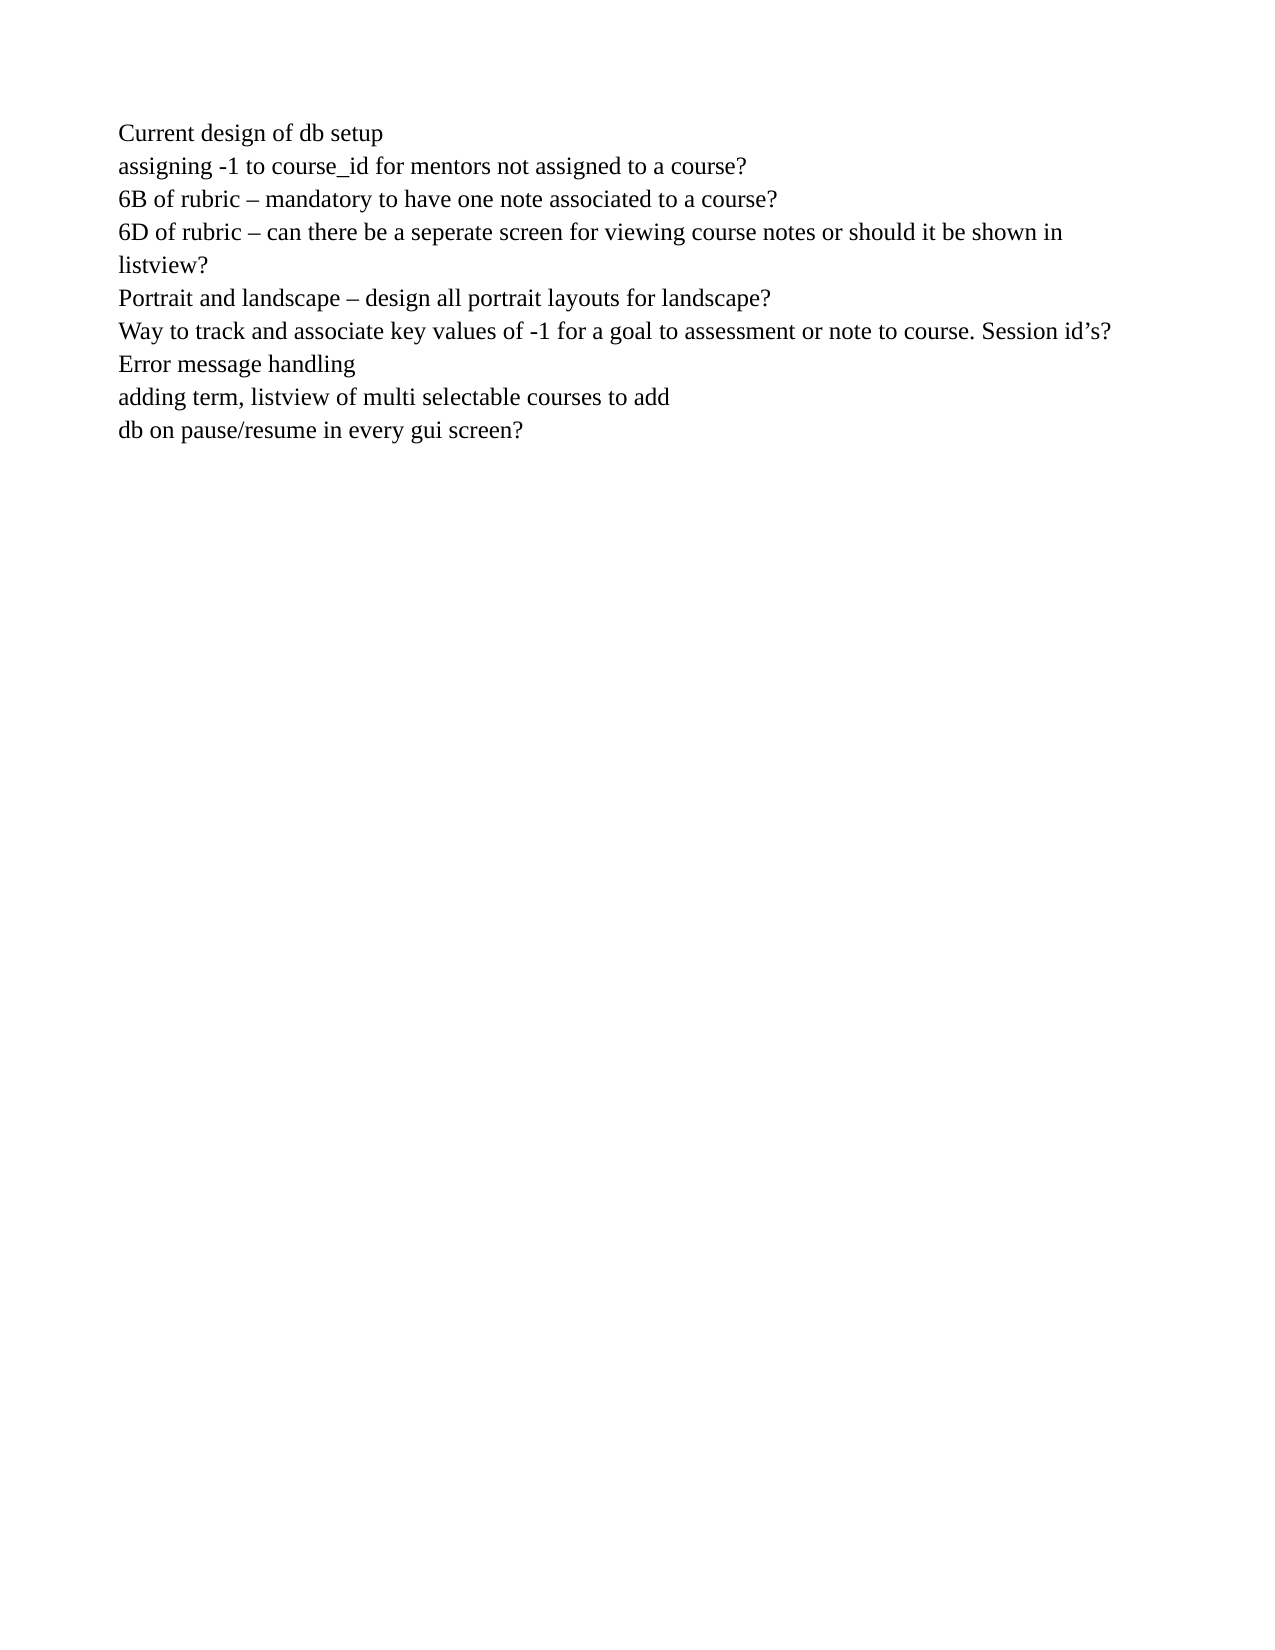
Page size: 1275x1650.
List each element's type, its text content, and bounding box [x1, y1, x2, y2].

text Portrait and landscape – design all portrait layouts for landscape? [118, 283, 1157, 312]
text assigning -1 to course_id for mentors not assigned to a course? [118, 151, 1157, 180]
text Current design of db setup [118, 118, 1157, 147]
text db on pause/resume in every gui screen? [118, 415, 1157, 444]
text Error message handling [118, 349, 1157, 378]
text adding term, listview of multi selectable courses to add [118, 382, 1157, 411]
text 6D of rubric – can there be a seperate screen for viewing course notes or should it be shown in listview? [118, 217, 1157, 279]
text Way to track and associate key values of -1 for a goal to assessment or note to course. Session id’s? [118, 316, 1157, 345]
text 6B of rubric – mandatory to have one note associated to a course? [118, 184, 1157, 213]
